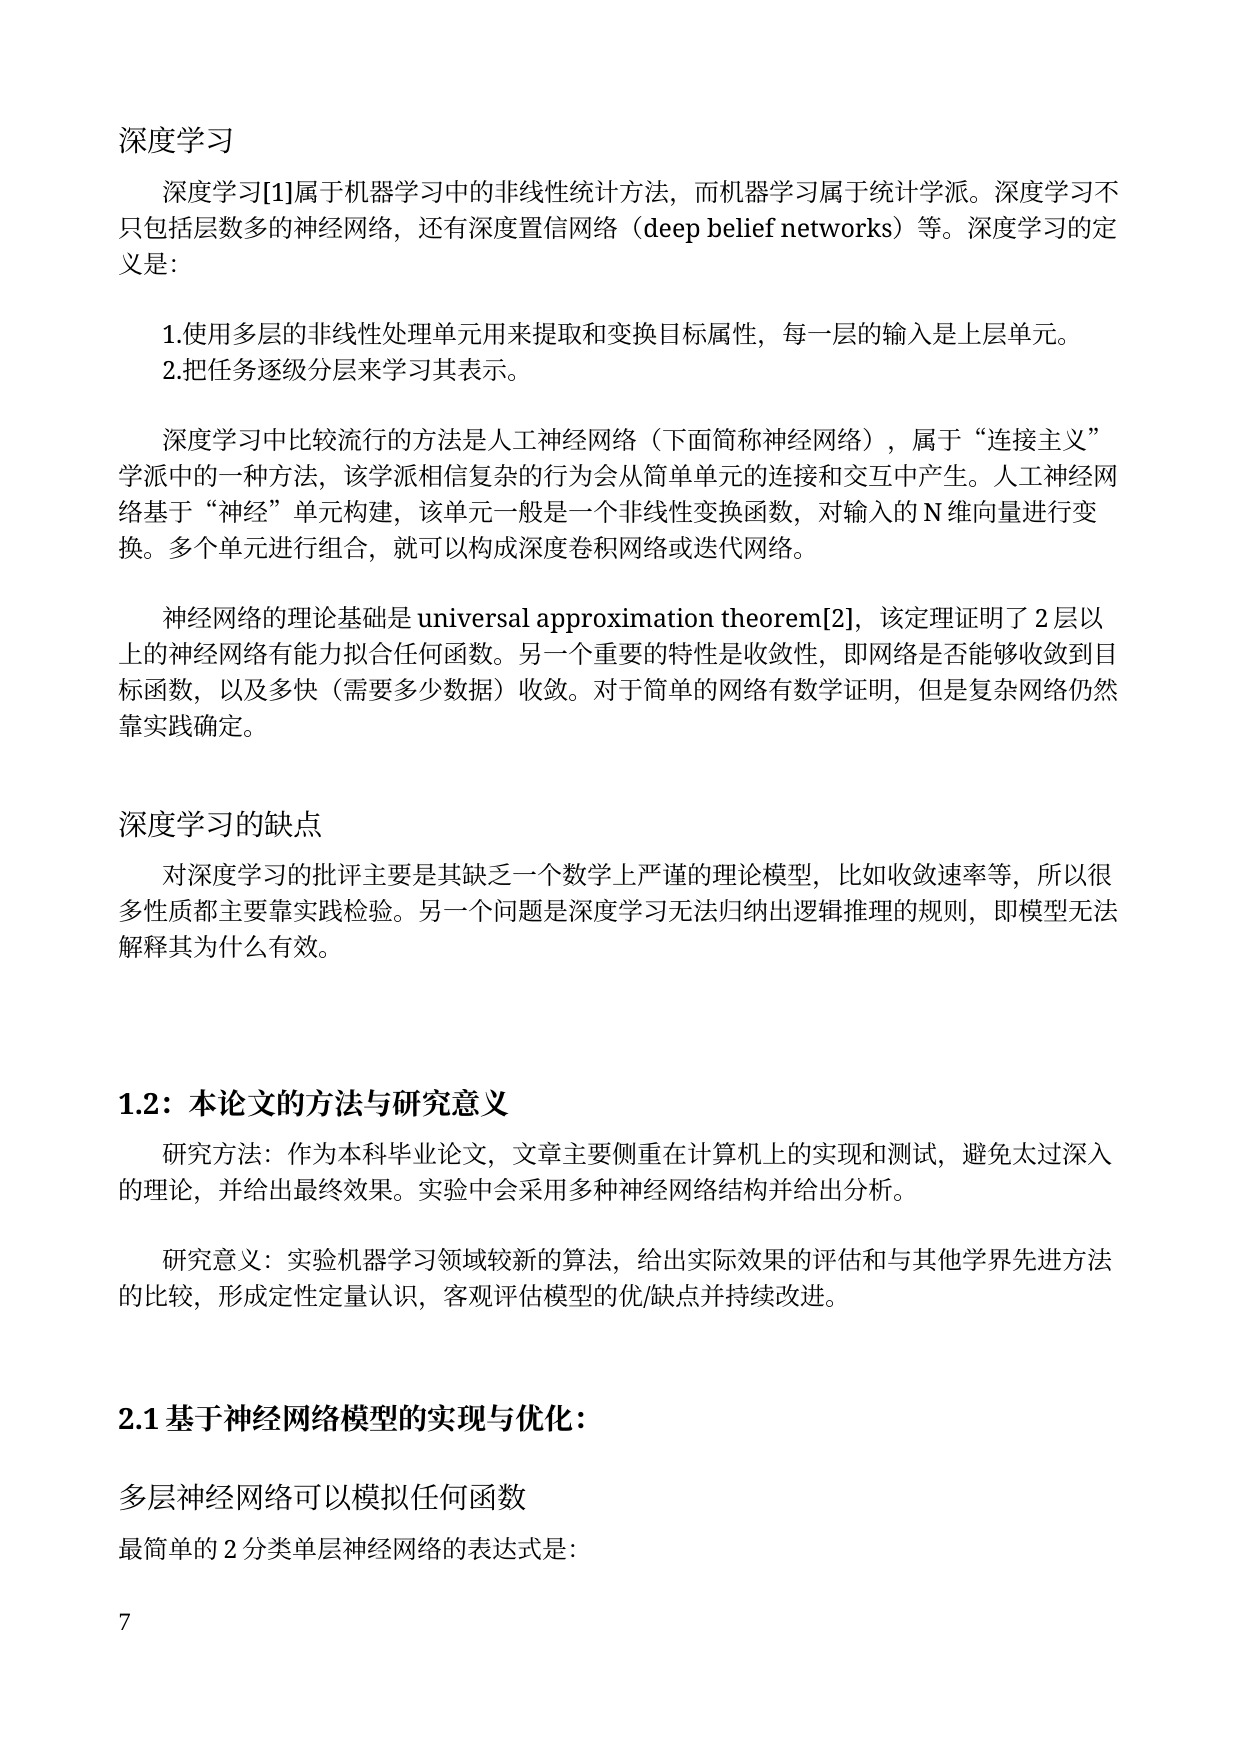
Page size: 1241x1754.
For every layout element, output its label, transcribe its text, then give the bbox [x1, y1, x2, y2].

text 神经网络的理论基础是universal approximation theorem[2]，该定理证明了2层以上的神经网络有能力拟合任何函数。另一个重要的特性是收敛性，即网络是否能够收敛到目标函数，以及多快（需要多少数据）收敛。对于简单的网络有数学证明，但是复杂网络仍然靠实践确定。 [118, 599, 1122, 742]
text 深度学习中比较流行的方法是人工神经网络（下面简称神经网络），属于“连接主义”学派中的一种方法，该学派相信复杂的行为会从简单单元的连接和交互中产生。人工神经网络基于“神经”单元构建，该单元一般是一个非线性变换函数，对输入的N维向量进行变换。多个单元进行组合，就可以构成深度卷积网络或迭代网络。 [118, 421, 1122, 564]
subtitle 深度学习 [118, 118, 1122, 160]
text 研究方法：作为本科毕业论文，文章主要侧重在计算机上的实现和测试，避免太过深入的理论，并给出最终效果。实验中会采用多种神经网络结构并给出分析。 [118, 1135, 1122, 1207]
text 1.使用多层的非线性处理单元用来提取和变换目标属性，每一层的输入是上层单元。 [118, 314, 1122, 351]
subtitle 深度学习的缺点 [118, 802, 1122, 843]
text 2.把任务逐级分层来学习其表示。 [118, 351, 1122, 387]
subtitle 多层神经网络可以模拟任何函数 [118, 1475, 1122, 1517]
subtitle 2.1基于神经网络模型的实现与优化： [118, 1396, 1122, 1438]
text 研究意义：实验机器学习领域较新的算法，给出实际效果的评估和与其他学界先进方法的比较，形成定性定量认识，客观评估模型的优/缺点并持续改进。 [118, 1241, 1122, 1313]
subtitle 1.2：本论文的方法与研究意义 [118, 1081, 1122, 1123]
text 最简单的2分类单层神经网络的表达式是： [118, 1530, 1122, 1566]
text 深度学习[1]属于机器学习中的非线性统计方法，而机器学习属于统计学派。深度学习不只包括层数多的神经网络，还有深度置信网络（deep belief networks）等。深度学习的定义是： [118, 172, 1122, 281]
text 对深度学习的批评主要是其缺乏一个数学上严谨的理论模型，比如收敛速率等，所以很多性质都主要靠实践检验。另一个问题是深度学习无法归纳出逻辑推理的规则，即模型无法解释其为什么有效。 [118, 856, 1122, 964]
